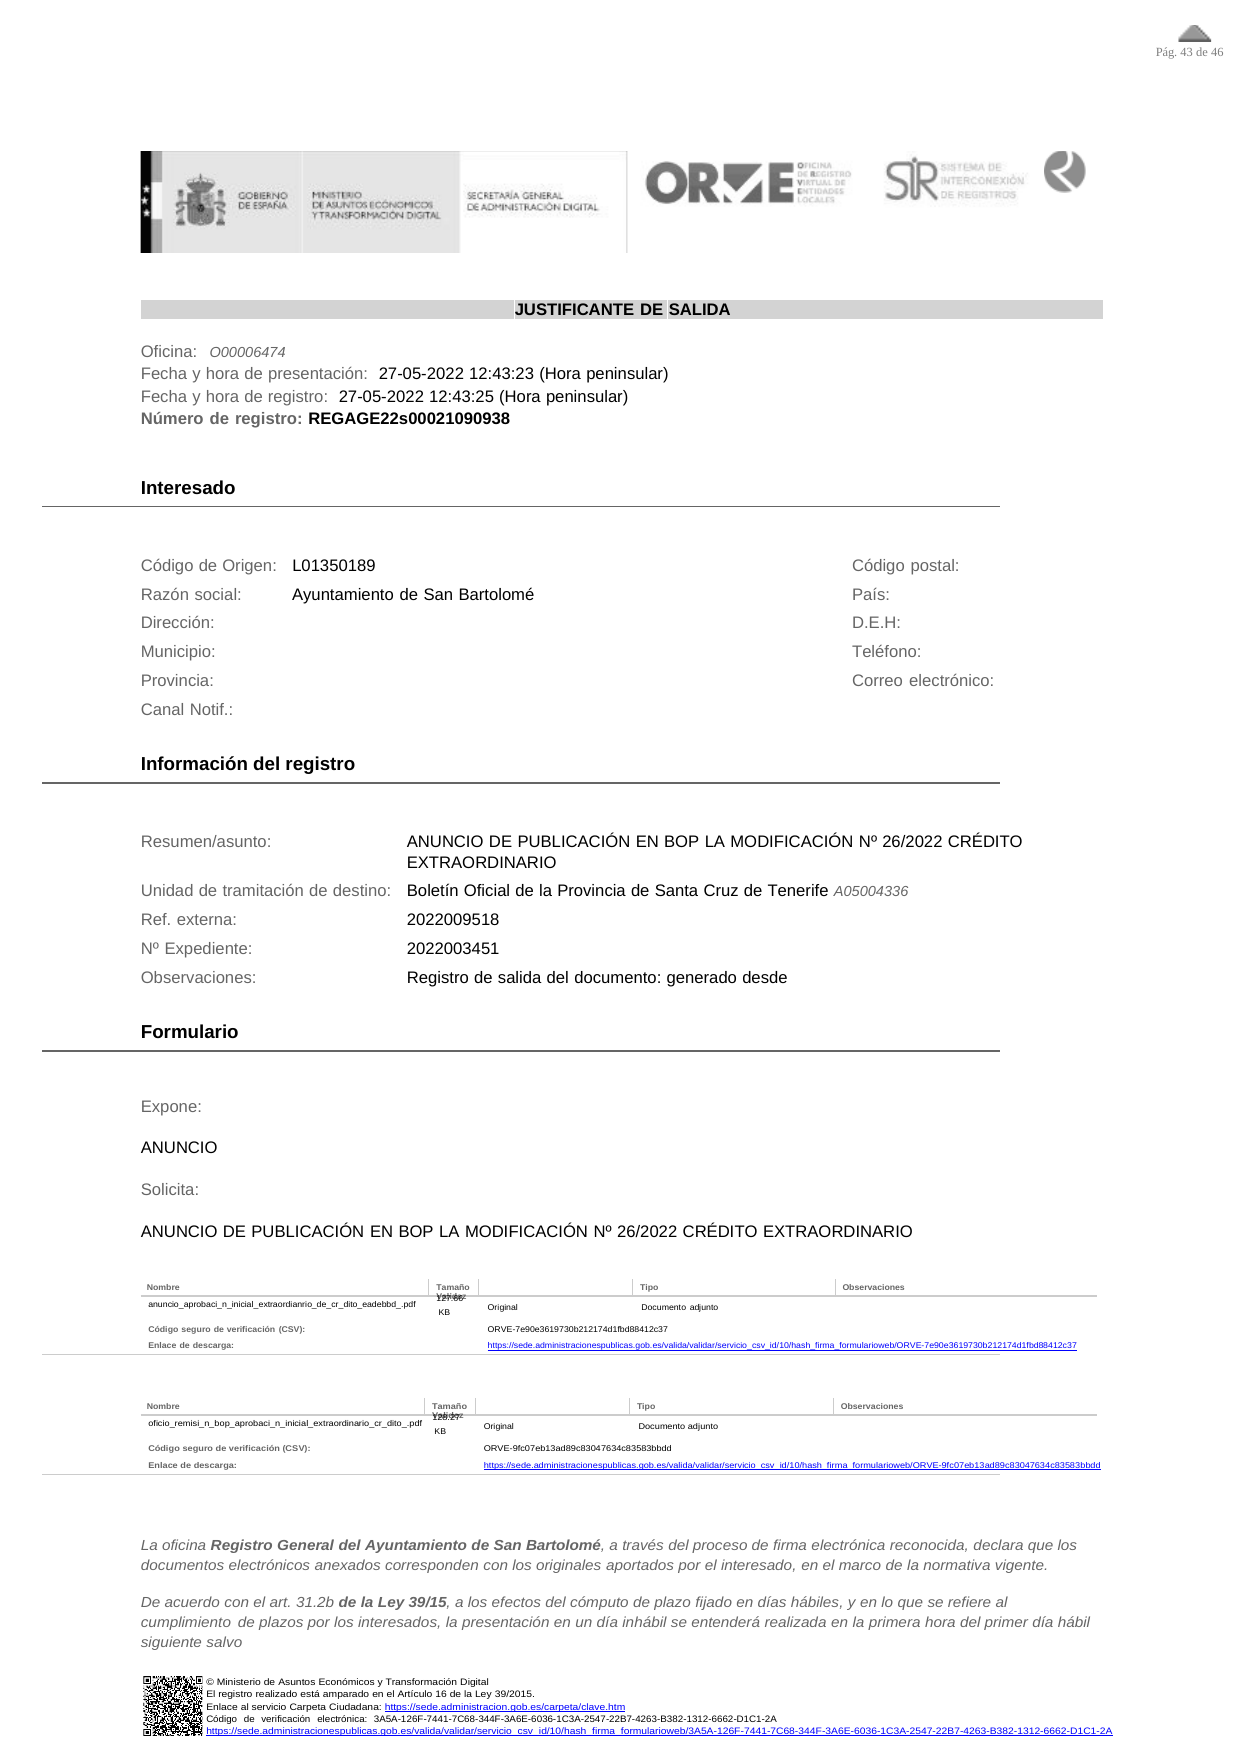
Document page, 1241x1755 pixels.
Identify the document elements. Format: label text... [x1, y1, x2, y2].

text Enlace al servicio Carpeta Ciudadana: https://sede.administracion.gob.es/carpeta/clave.htm [206, 1701, 1236, 1712]
text anuncio_aprobaci_n_inicial_extraordianrio_de_cr_dito_eadebbd_.pdf 127.66 [148, 1297, 465, 1310]
text Información del registro [141, 753, 1236, 774]
text Original Documento adjunto [487, 1302, 1236, 1312]
text Nº Expediente: 2022003451 [141, 939, 1236, 958]
picture [873, 151, 1031, 210]
text KB [42, 1429, 446, 1436]
text KB [42, 1310, 450, 1317]
text Código seguro de verificación (CSV): ORVE-7e90e3619730b212174d1fbd88412c37 [148, 1324, 1236, 1334]
text Canal Notif.: [141, 699, 1236, 718]
text Original Documento adjunto [484, 1421, 1236, 1431]
text EXTRAORDINARIO [407, 852, 1236, 872]
text © Ministerio de Asuntos Económicos y Transformación Digital [206, 1677, 1236, 1688]
picture [640, 151, 861, 214]
text Ref. externa: 2022009518 [141, 910, 1236, 929]
picture [140, 151, 628, 253]
text Resumen/asunto: ANUNCIO DE PUBLICACIÓN EN BOP LA MODIFICACIÓN Nº 26/2022 CRÉDITO [141, 832, 1236, 851]
text JUSTIFICANTE DE SALIDA [141, 300, 1236, 319]
text Unidad de tramitación de destino: Boletín Oficial de la Provincia de Santa Cruz de Tenerife A05004336 [141, 881, 1236, 900]
text Código de verificación electrónica: 3A5A-126F-7441-7C68-344F-3A6E-6036-1C3A-2547-22B7-4263-B382-1312-6662-D1C1-2A [206, 1713, 1236, 1724]
text Código de Origen: L01350189 Código postal: [141, 556, 1236, 575]
text Oficina: O00006474 [141, 342, 1236, 361]
text https://sede.administracionespublicas.gob.es/valida/validar/servicio_csv_id/10/hash_firma_formularioweb/3A5A-126F-7441-7C68-344F-3A6E-6036-1C3A-2547-22B7-4263-B382-1312-6662-D1C1-2A [206, 1726, 1236, 1736]
text El registro realizado está amparado en el Artículo 16 de la Ley 39/2015. [206, 1689, 1236, 1700]
text Enlace de descarga: https://sede.administracionespublicas.gob.es/valida/validar/servicio_csv_id/10/hash_firma_formularioweb/ORVE-9fc07eb13ad89c83047634c83583bbdd [148, 1460, 1236, 1470]
picture [143, 1676, 203, 1736]
text ANUNCIO DE PUBLICACIÓN EN BOP LA MODIFICACIÓN Nº 26/2022 CRÉDITO EXTRAORDINARIO [141, 1221, 1236, 1241]
text Formulario [141, 1021, 1236, 1043]
text Fecha y hora de presentación: 27-05-2022 12:43:23 (Hora peninsular) Fecha y hora de registro: 27-05-2022 12:43:25 (Hora peninsular) Número de registro: REGAGE22s00021090938 [141, 364, 689, 428]
text Interesado [141, 476, 1236, 498]
text Expone: ANUNCIO [141, 1097, 277, 1157]
text Código seguro de verificación (CSV): ORVE-9fc07eb13ad89c83047634c83583bbdd [148, 1443, 1236, 1453]
text Enlace de descarga: https://sede.administracionespublicas.gob.es/valida/validar/servicio_csv_id/10/hash_firma_formularioweb/ORVE-7e90e3619730b212174d1fbd88412c37 [148, 1341, 1236, 1351]
picture [1177, 25, 1212, 42]
text Solicita: [141, 1180, 1236, 1199]
text Provincia: Correo electrónico: [141, 671, 1236, 690]
picture [1044, 151, 1086, 193]
text Observaciones: Registro de salida del documento: generado desde [141, 967, 1236, 987]
text Municipio: Teléfono: [141, 642, 1236, 661]
text De acuerdo con el art. 31.2b de la Ley 39/15, a los efectos del cómputo de plazo fijado en días hábiles, y en lo que se refiere al cumplimiento de plazos por los interesados, la presentación en un día inhábil se entenderá realizada en la primera hora del primer día hábil siguiente salvo [141, 1593, 1097, 1650]
text Razón social: Ayuntamiento de San Bartolomé País: [141, 584, 1236, 603]
text Dirección: D.E.H: [141, 613, 1236, 632]
text oficio_remisi_n_bop_aprobaci_n_inicial_extraordinario_cr_dito_.pdf 128.27 [148, 1416, 461, 1429]
text La oficina Registro General del Ayuntamiento de San Bartolomé, a través del proceso de firma electrónica reconocida, declara que los documentos electrónicos anexados corresponden con los originales aportados por el interesado, en el marco de la normativa vigente. [141, 1537, 1097, 1573]
